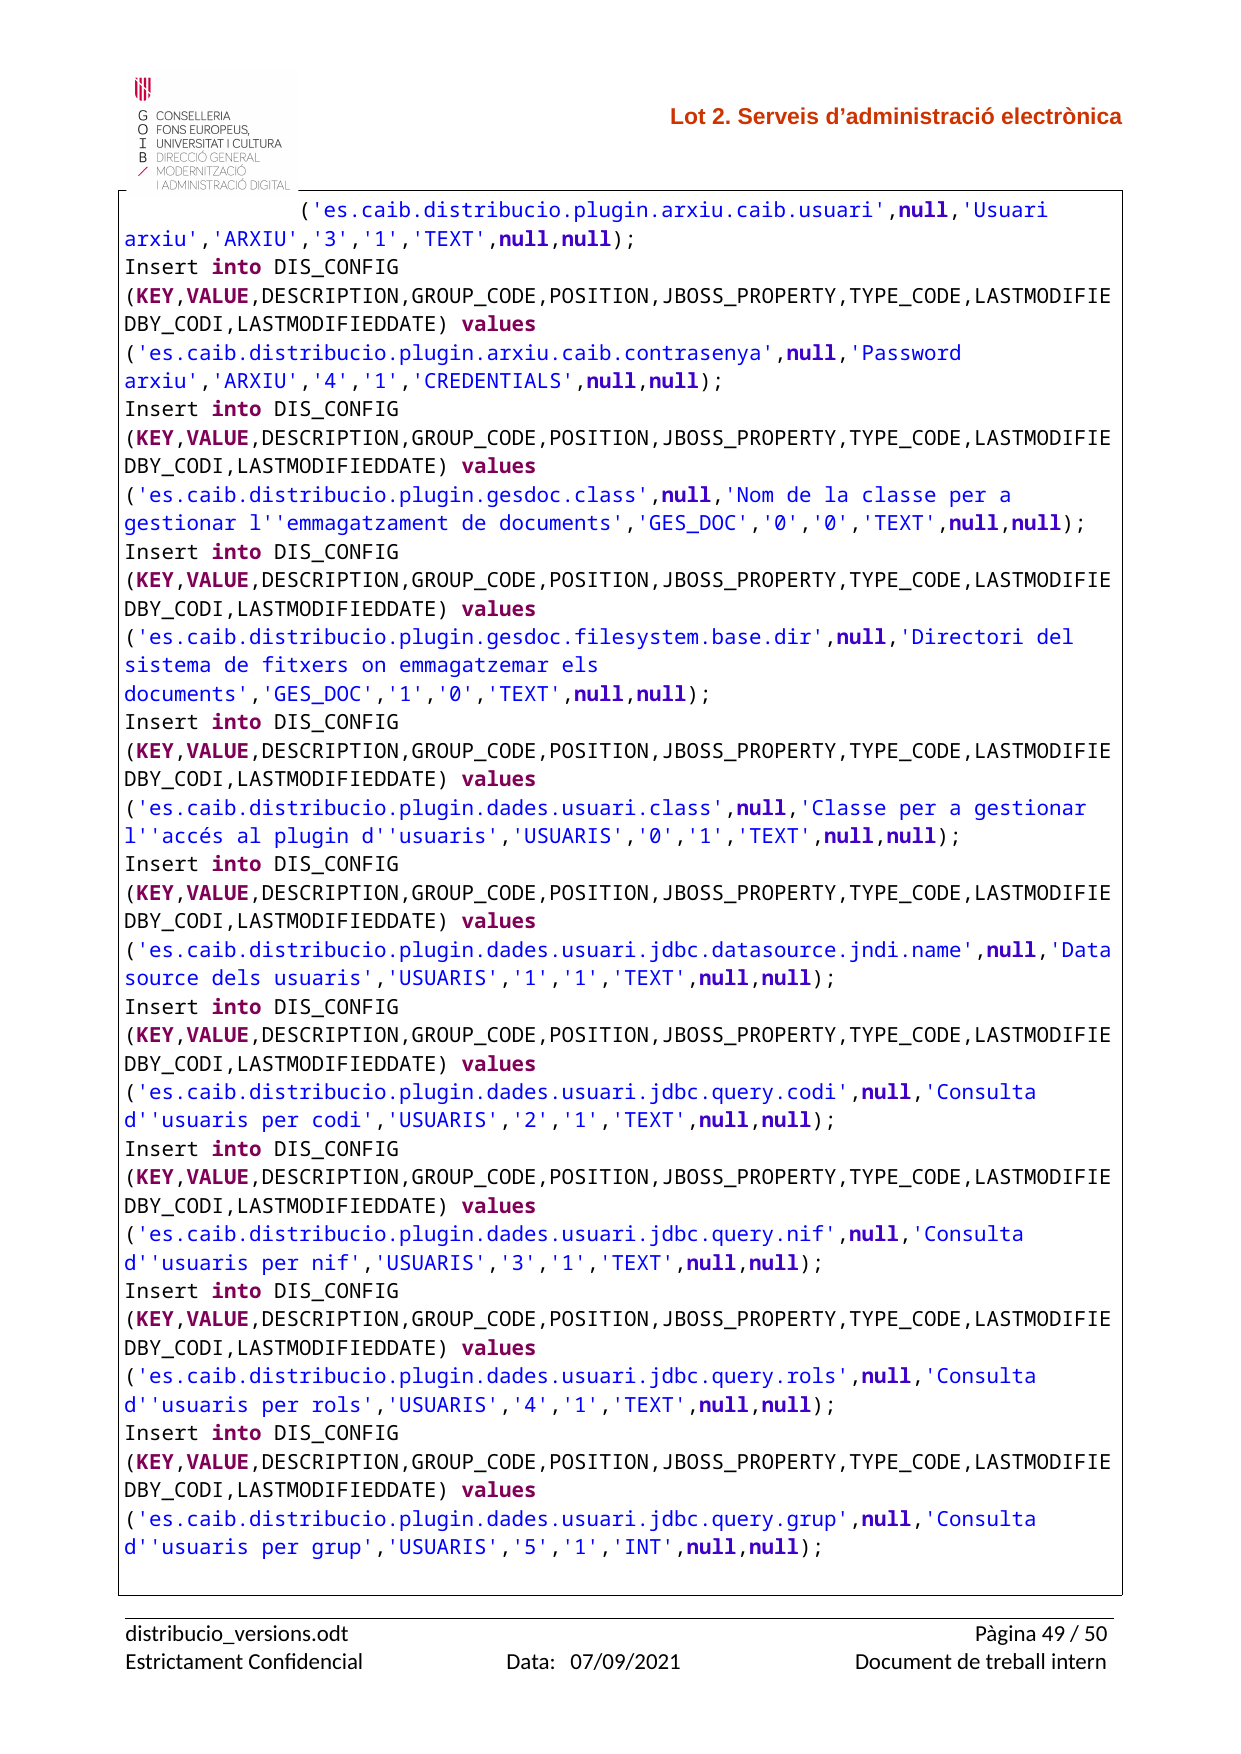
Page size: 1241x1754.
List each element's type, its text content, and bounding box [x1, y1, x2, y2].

picture [126, 70, 299, 197]
table_header ('es.caib.distribucio.plugin.arxiu.caib.usuari',null,'Usuari arxiu','ARXIU','3','1','TEXT',null,null); Insert into DIS_CONFIG (KEY,VALUE,DESCRIPTION,GROUP_CODE,POSITION,JBOSS_PROPERTY,TYPE_CODE,LASTMODIFIEDBY_CODI,LASTMODIFIEDDATE) values ('es.caib.distribucio.plugin.arxiu.caib.contrasenya',null,'Password arxiu','ARXIU','4','1','CREDENTIALS',null,null); Insert into DIS_CONFIG (KEY,VALUE,DESCRIPTION,GROUP_CODE,POSITION,JBOSS_PROPERTY,TYPE_CODE,LASTMODIFIEDBY_CODI,LASTMODIFIEDDATE) values ('es.caib.distribucio.plugin.gesdoc.class',null,'Nom de la classe per a gestionar l''emmagatzament de documents','GES_DOC','0','0','TEXT',null,null); Insert into DIS_CONFIG (KEY,VALUE,DESCRIPTION,GROUP_CODE,POSITION,JBOSS_PROPERTY,TYPE_CODE,LASTMODIFIEDBY_CODI,LASTMODIFIEDDATE) values ('es.caib.distribucio.plugin.gesdoc.filesystem.base.dir',null,'Directori del sistema de fitxers on emmagatzemar els documents','GES_DOC','1','0','TEXT',null,null); Insert into DIS_CONFIG (KEY,VALUE,DESCRIPTION,GROUP_CODE,POSITION,JBOSS_PROPERTY,TYPE_CODE,LASTMODIFIEDBY_CODI,LASTMODIFIEDDATE) values ('es.caib.distribucio.plugin.dades.usuari.class',null,'Classe per a gestionar l''accés al plugin d''usuaris','USUARIS','0','1','TEXT',null,null); Insert into DIS_CONFIG (KEY,VALUE,DESCRIPTION,GROUP_CODE,POSITION,JBOSS_PROPERTY,TYPE_CODE,LASTMODIFIEDBY_CODI,LASTMODIFIEDDATE) values ('es.caib.distribucio.plugin.dades.usuari.jdbc.datasource.jndi.name',null,'Datasource dels usuaris','USUARIS','1','1','TEXT',null,null); Insert into DIS_CONFIG (KEY,VALUE,DESCRIPTION,GROUP_CODE,POSITION,JBOSS_PROPERTY,TYPE_CODE,LASTMODIFIEDBY_CODI,LASTMODIFIEDDATE) values ('es.caib.distribucio.plugin.dades.usuari.jdbc.query.codi',null,'Consulta d''usuaris per codi','USUARIS','2','1','TEXT',null,null); Insert into DIS_CONFIG (KEY,VALUE,DESCRIPTION,GROUP_CODE,POSITION,JBOSS_PROPERTY,TYPE_CODE,LASTMODIFIEDBY_CODI,LASTMODIFIEDDATE) values ('es.caib.distribucio.plugin.dades.usuari.jdbc.query.nif',null,'Consulta d''usuaris per nif','USUARIS','3','1','TEXT',null,null); Insert into DIS_CONFIG (KEY,VALUE,DESCRIPTION,GROUP_CODE,POSITION,JBOSS_PROPERTY,TYPE_CODE,LASTMODIFIEDBY_CODI,LASTMODIFIEDDATE) values ('es.caib.distribucio.plugin.dades.usuari.jdbc.query.rols',null,'Consulta d''usuaris per rols','USUARIS','4','1','TEXT',null,null); Insert into DIS_CONFIG (KEY,VALUE,DESCRIPTION,GROUP_CODE,POSITION,JBOSS_PROPERTY,TYPE_CODE,LASTMODIFIEDBY_CODI,LASTMODIFIEDDATE) values ('es.caib.distribucio.plugin.dades.usuari.jdbc.query.grup',null,'Consulta d''usuaris per grup','USUARIS','5','1','INT',null,null); [119, 191, 1122, 1595]
